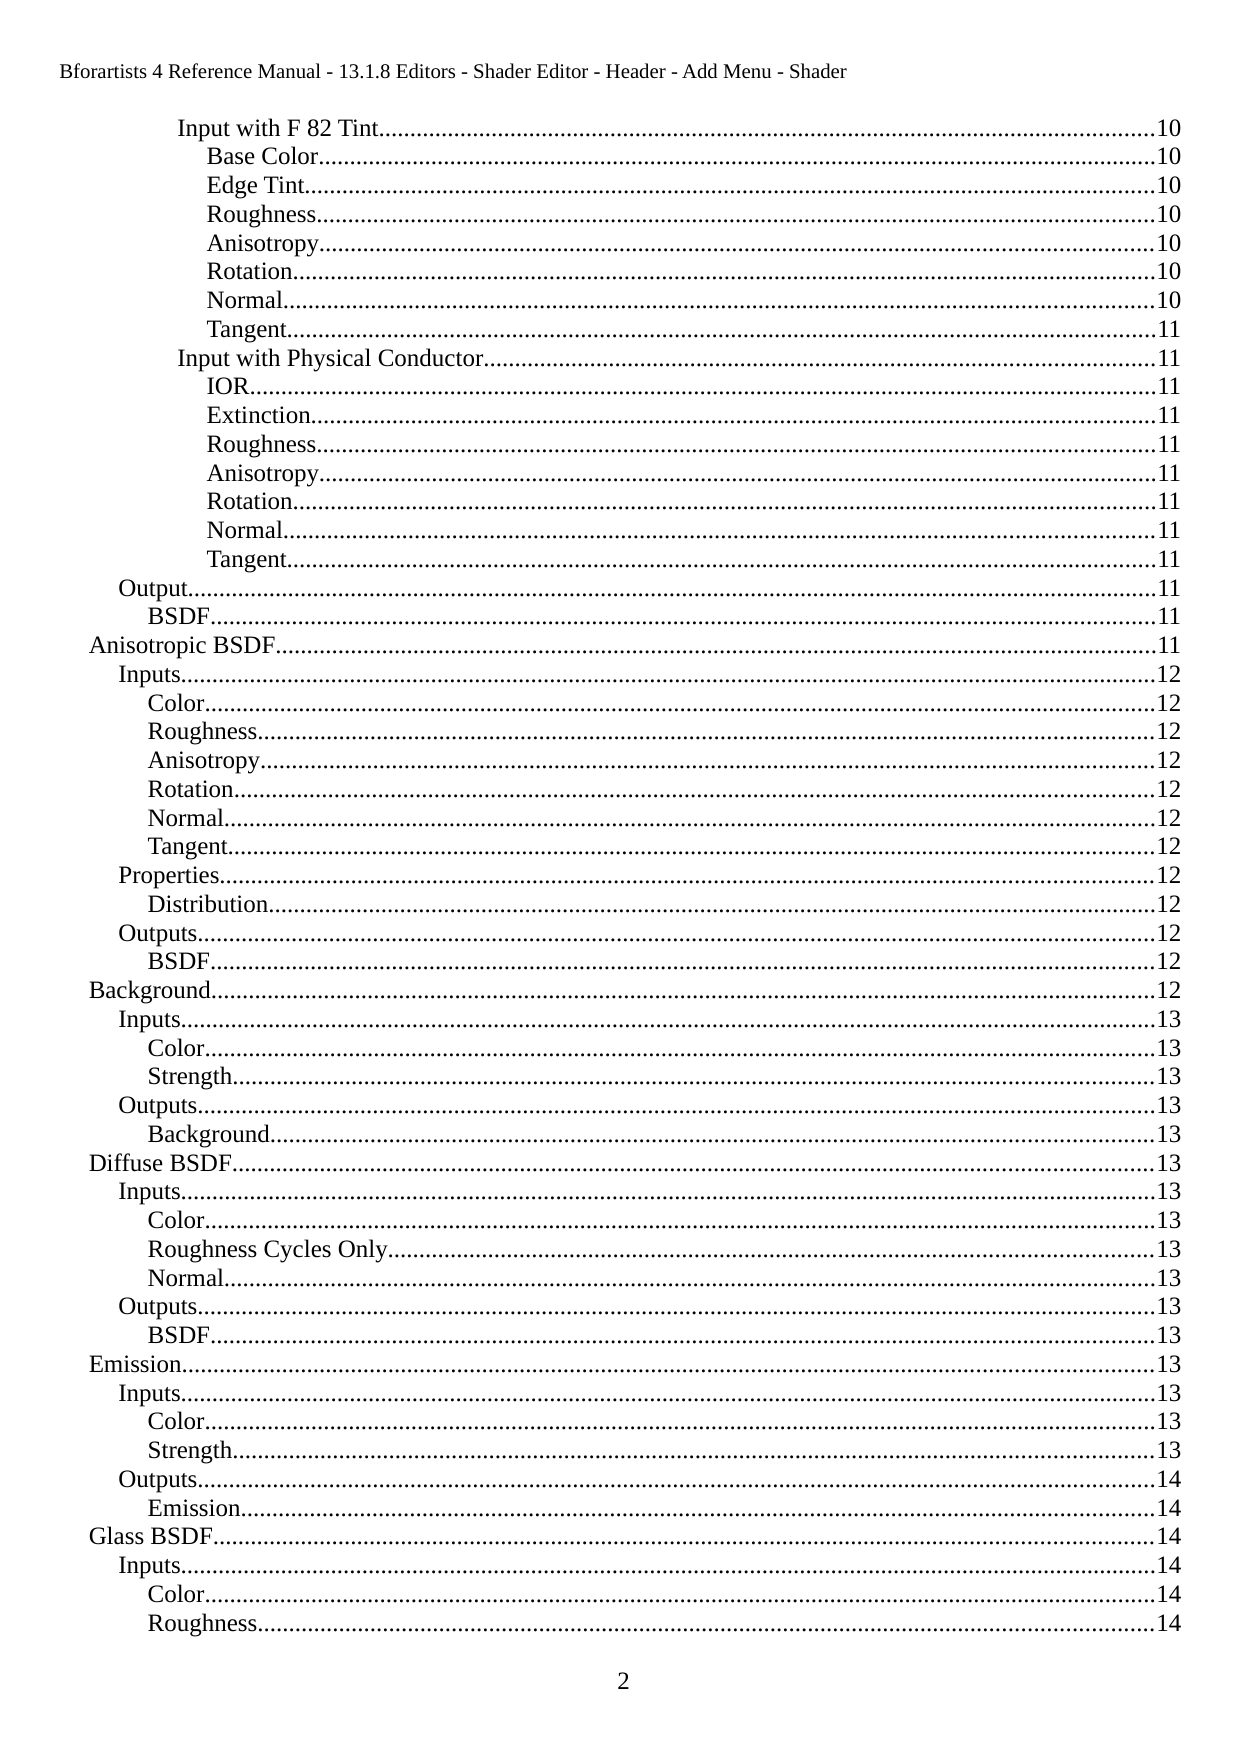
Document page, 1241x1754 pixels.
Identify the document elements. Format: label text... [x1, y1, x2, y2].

text Anisotropic BSDF 11 [88, 630, 1181, 659]
text Background 13 [147, 1119, 1181, 1148]
text Inputs 13 [118, 1378, 1181, 1406]
text Normal 13 [147, 1263, 1181, 1291]
text Color 13 [147, 1205, 1181, 1234]
text Rotation 11 [206, 486, 1181, 515]
text Glass BSDF 14 [88, 1521, 1181, 1550]
text Edge Tint 10 [206, 170, 1181, 199]
text Rotation 10 [206, 256, 1181, 285]
text Inputs 12 [118, 659, 1181, 688]
text Color 14 [147, 1579, 1181, 1608]
text BSDF 13 [147, 1320, 1181, 1349]
text Distribution 12 [147, 889, 1181, 918]
text Properties 12 [118, 860, 1181, 889]
text Normal 12 [147, 803, 1181, 831]
text Background 12 [88, 975, 1181, 1004]
text Tangent 11 [206, 314, 1181, 343]
text Anisotropy 12 [147, 745, 1181, 774]
text Normal 11 [206, 515, 1181, 544]
text BSDF 11 [147, 601, 1181, 630]
text Strength 13 [147, 1435, 1181, 1464]
text Roughness Cycles Only 13 [147, 1234, 1181, 1263]
text Tangent 12 [147, 831, 1181, 860]
text Emission 14 [147, 1493, 1181, 1521]
text Rotation 12 [147, 774, 1181, 803]
text Strength 13 [147, 1061, 1181, 1090]
text Input with Physical Conductor 11 [177, 343, 1181, 371]
text Color 12 [147, 688, 1181, 716]
text Outputs 13 [118, 1090, 1181, 1119]
text IOR 11 [206, 371, 1181, 400]
text Color 13 [147, 1406, 1181, 1435]
text Outputs 13 [118, 1291, 1181, 1320]
text Inputs 13 [118, 1176, 1181, 1205]
text Inputs 14 [118, 1550, 1181, 1579]
text Anisotropy 10 [206, 228, 1181, 256]
text Emission 13 [88, 1349, 1181, 1378]
text Roughness 14 [147, 1608, 1181, 1636]
text Normal 10 [206, 285, 1181, 314]
text Input with F 82 Tint 10 [177, 113, 1181, 141]
text BSDF 12 [147, 946, 1181, 975]
text Color 13 [147, 1033, 1181, 1061]
text Anisotropy 11 [206, 458, 1181, 486]
text Tangent 11 [206, 544, 1181, 573]
text Output 11 [118, 573, 1181, 601]
text Inputs 13 [118, 1004, 1181, 1033]
text Outputs 14 [118, 1464, 1181, 1493]
text Outputs 12 [118, 918, 1181, 946]
text Base Color 10 [206, 141, 1181, 170]
text Extinction 11 [206, 400, 1181, 429]
text Diffuse BSDF 13 [88, 1148, 1181, 1176]
text Roughness 10 [206, 199, 1181, 228]
text Roughness 11 [206, 429, 1181, 458]
text Roughness 12 [147, 716, 1181, 745]
